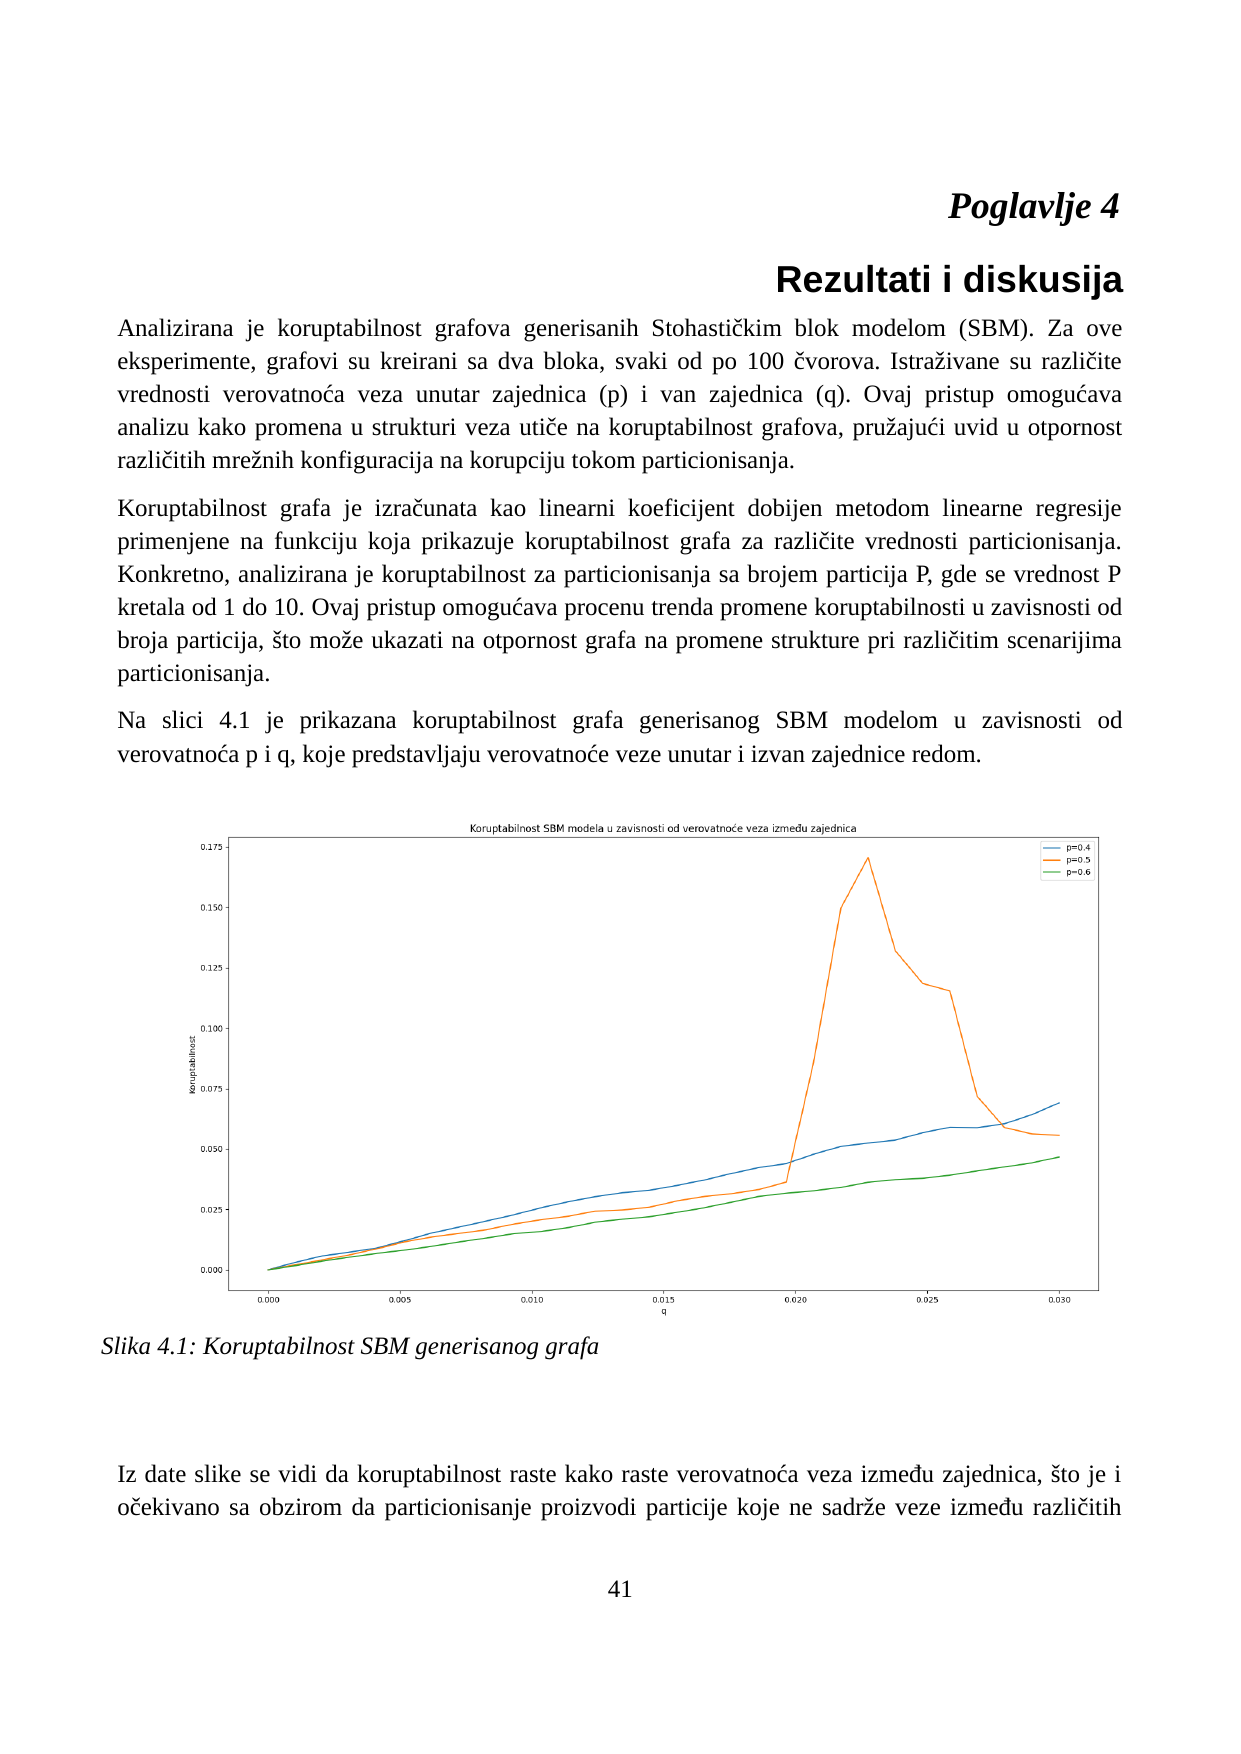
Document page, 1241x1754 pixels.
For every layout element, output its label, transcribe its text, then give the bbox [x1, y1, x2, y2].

text Iz date slike se vidi da koruptabilnost raste kako raste verovatnoća veza između zajednica, što je i očekivano sa obzirom da particionisanje proizvodi particije koje ne sadrže veze između različitih [117, 1459, 1123, 1521]
text Slika 4.1: Koruptabilnost SBM generisanog grafa [101, 1331, 1139, 1360]
text Poglavlje 4 [117, 183, 1123, 226]
text Na slici 4.1 je prikazana koruptabilnost grafa generisanog SBM modelom u zavisnosti od verovatnoća p i q, koje predstavljaju verovatnoće veze unutar i izvan zajednice redom. [117, 706, 1123, 767]
picture [117, 798, 1124, 1331]
subtitle Rezultati i diskusija [117, 258, 1123, 301]
text Koruptabilnost grafa je izračunata kao linearni koeficijent dobijen metodom linearne regresije primenjene na funkciju koja prikazuje koruptabilnost grafa za različite vrednosti particionisanja. Konkretno, analizirana je koruptabilnost za particionisanja sa brojem particija P, gde se vrednost P kretala od 1 do 10. Ovaj pristup omogućava procenu trenda promene koruptabilnosti u zavisnosti od broja particija, što može ukazati na otpornost grafa na promene strukture pri različitim scenarijima particionisanja. [117, 493, 1123, 687]
text Analizirana je koruptabilnost grafova generisanih Stohastičkim blok modelom (SBM). Za ove eksperimente, grafovi su kreirani sa dva bloka, svaki od po 100 čvorova. Istraživane su različite vrednosti verovatnoća veza unutar zajednica (p) i van zajednica (q). Ovaj pristup omogućava analizu kako promena u strukturi veza utiče na koruptabilnost grafova, pružajući uvid u otpornost različitih mrežnih konfiguracija na korupciju tokom particionisanja. [117, 313, 1123, 474]
